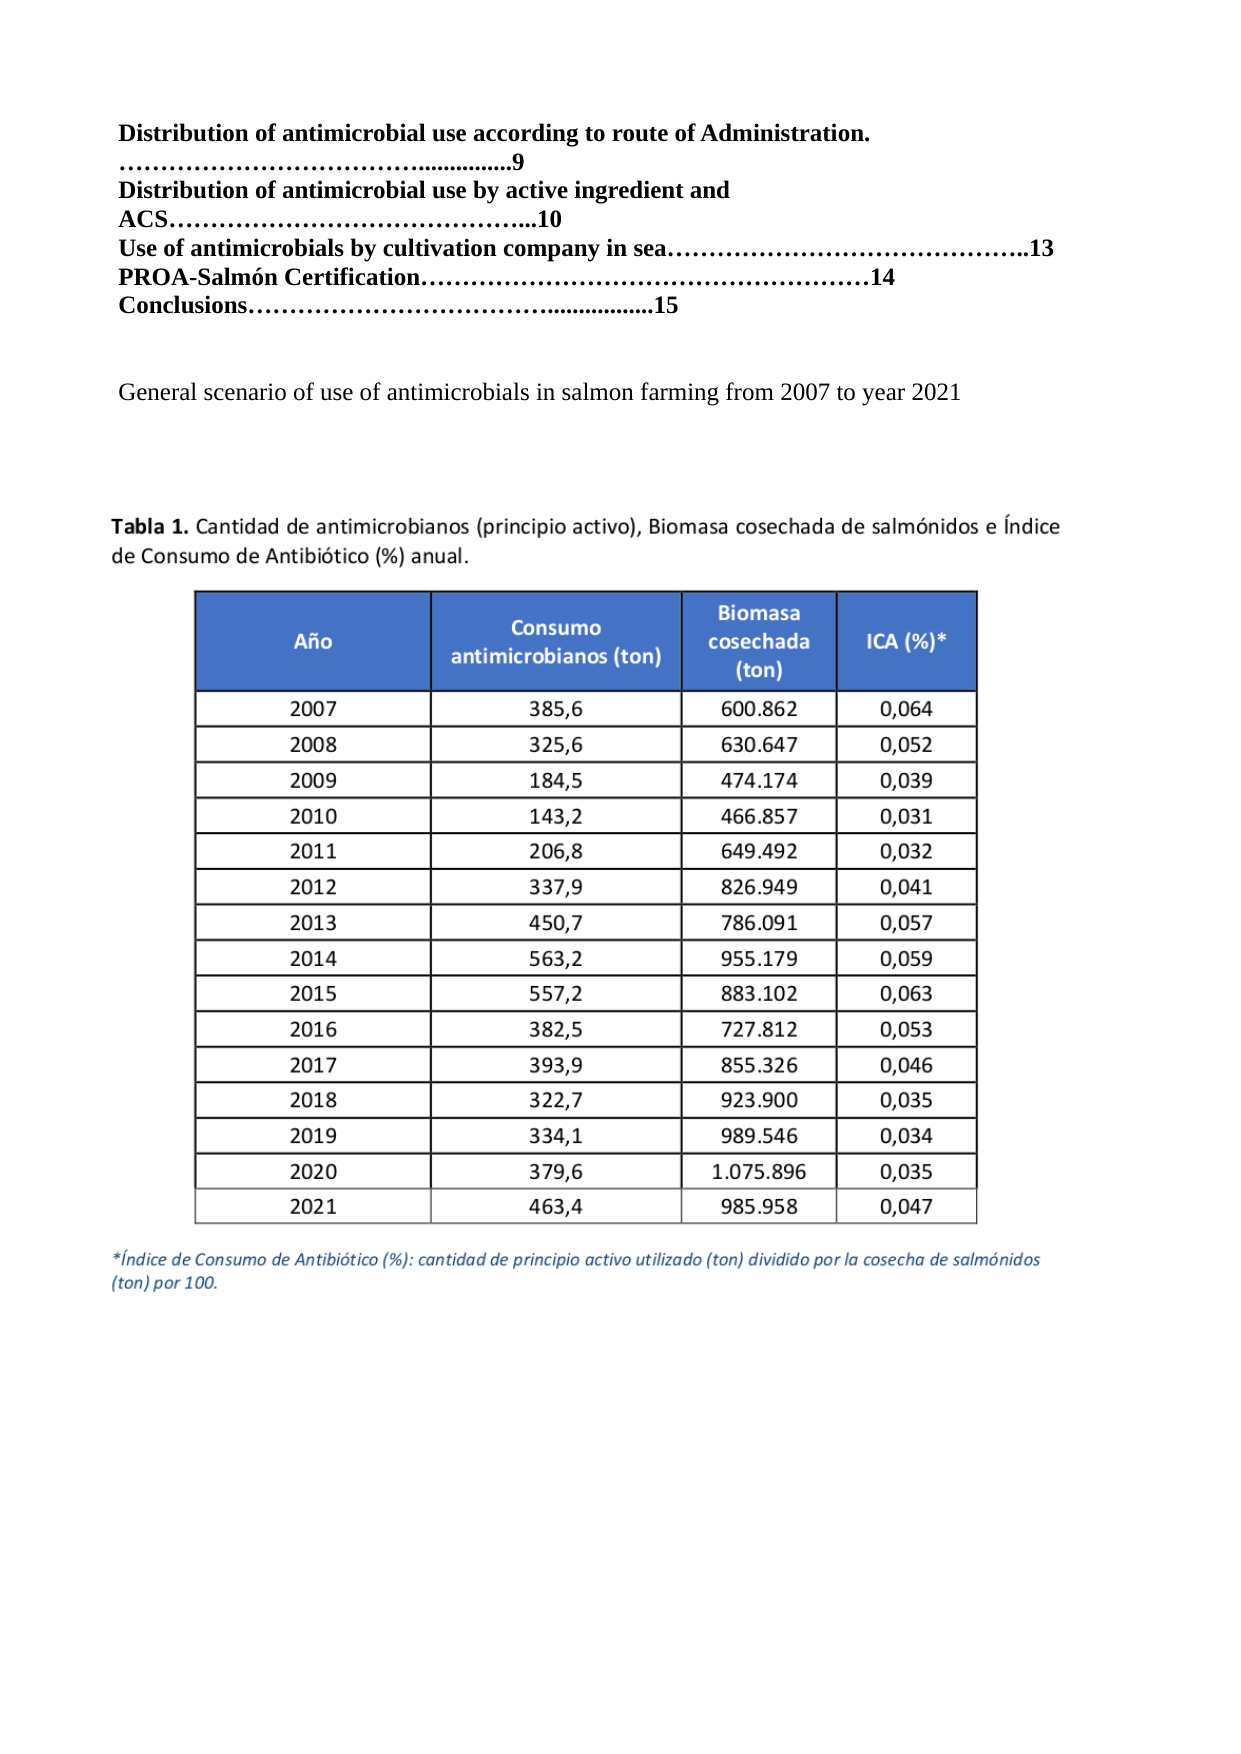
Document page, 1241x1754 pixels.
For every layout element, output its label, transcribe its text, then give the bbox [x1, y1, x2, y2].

picture [86, 501, 1091, 1315]
text General scenario of use of antimicrobials in salmon farming from 2007 to year 2021 [118, 377, 1122, 406]
text Distribution of antimicrobial use according to route of Administration.………………………………...............9 [118, 118, 1122, 176]
text Use of antimicrobials by cultivation company in sea……………………………………..13 PROA-Salmón Certification………………………………………………14 Conclusions……………………………….................15 [118, 233, 1122, 319]
text Distribution of antimicrobial use by active ingredient and ACS……………………………………...10 [118, 176, 1122, 233]
